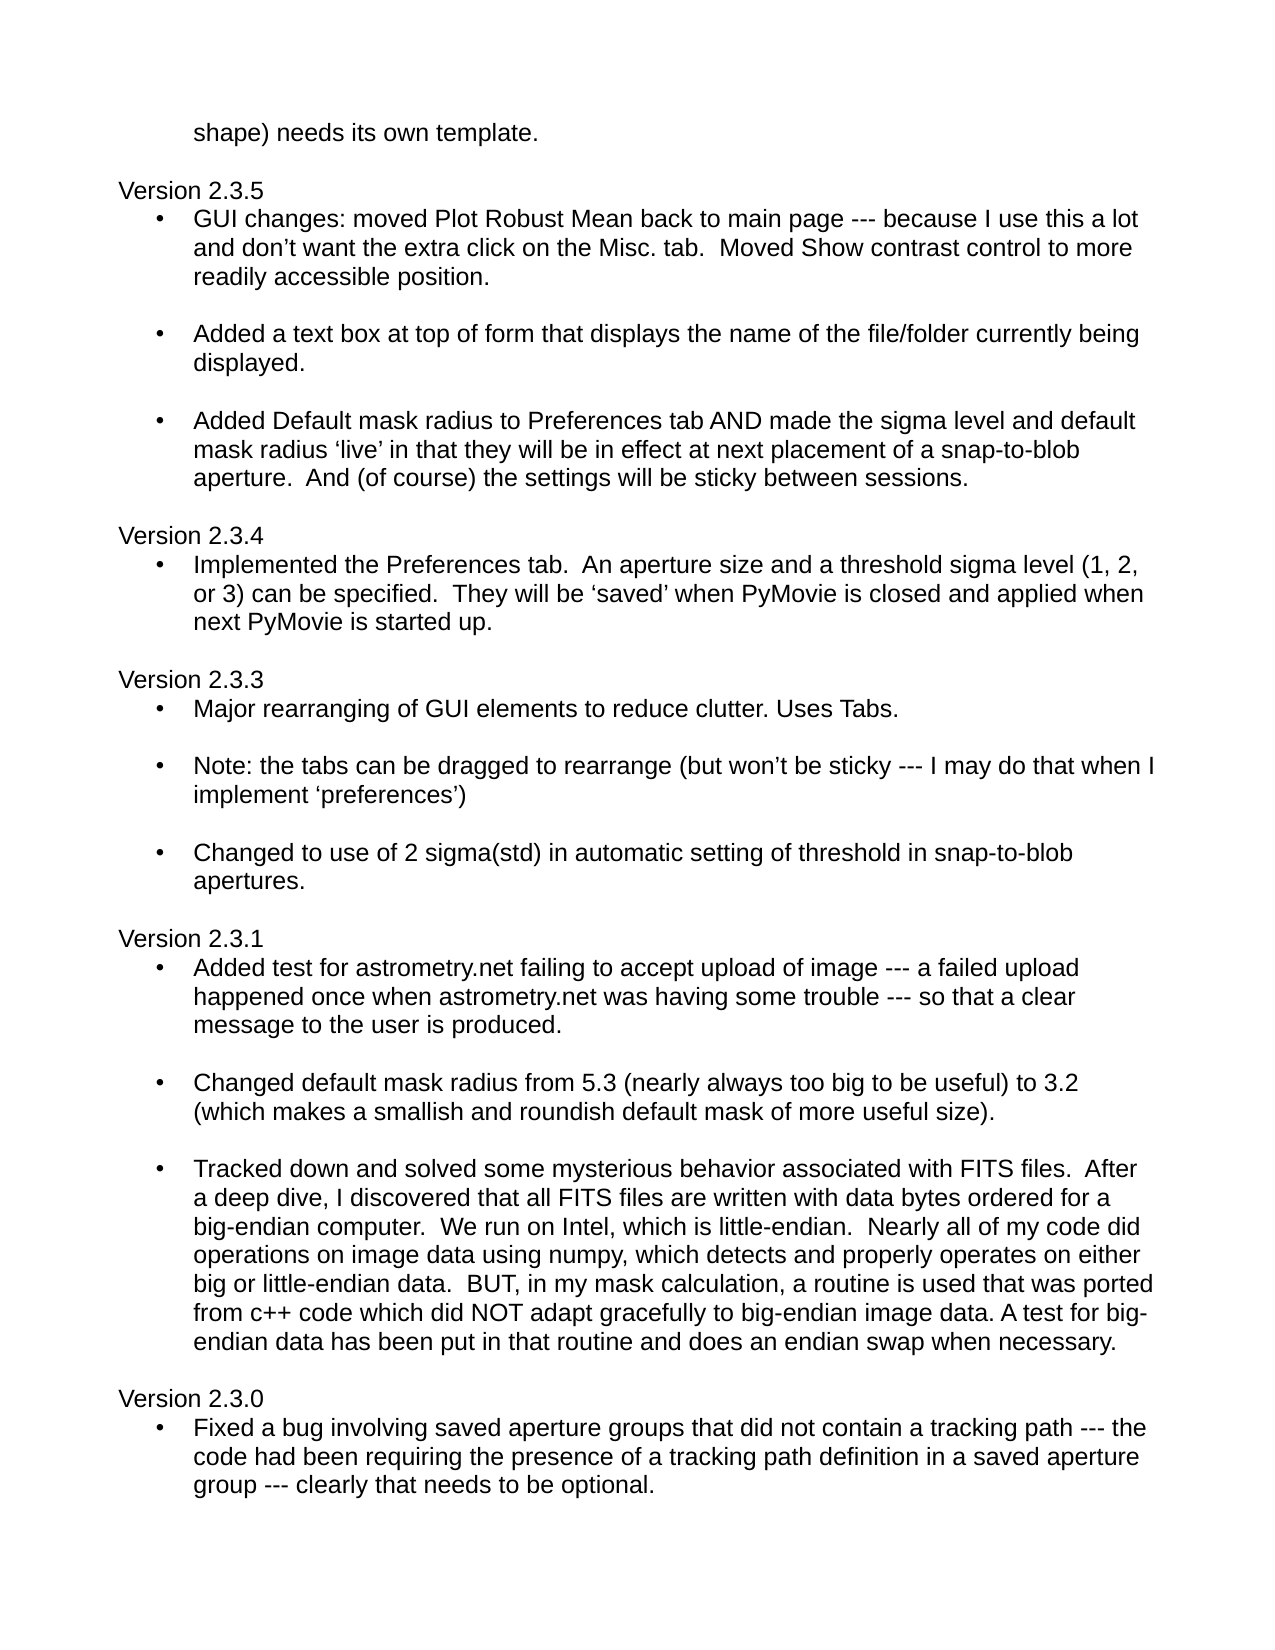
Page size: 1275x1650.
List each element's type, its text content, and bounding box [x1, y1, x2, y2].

list Changed default mask radius from 5.3 (nearly always too big to be useful) to 3.2 (which makes a smallish and roundish default mask of more useful size). [156, 1068, 1157, 1154]
text Version 2.3.0 [118, 1384, 1157, 1413]
text Version 2.3.4 [118, 521, 1157, 550]
list Tracked down and solved some mysterious behavior associated with FITS files. After a deep dive, I discovered that all FITS files are written with data bytes ordered for a big-endian computer. We run on Intel, which is little-endian. Nearly all of my code did operations on image data using numpy, which detects and properly operates on either big or little-endian data. BUT, in my mask calculation, a routine is used that was ported from c++ code which did NOT adapt gracefully to big-endian image data. A test for big-endian data has been put in that routine and does an endian swap when necessary. [156, 1154, 1157, 1384]
list Implemented the Preferences tab. An aperture size and a threshold sigma level (1, 2, or 3) can be specified. They will be ‘saved’ when PyMovie is closed and applied when next PyMovie is started up. [156, 550, 1157, 665]
list GUI changes: moved Plot Robust Mean back to main page --- because I use this a lot and don’t want the extra click on the Misc. tab. Moved Show contrast control to more readily accessible position. [156, 204, 1157, 319]
list Added a text box at top of form that displays the name of the file/folder currently being displayed. [156, 319, 1157, 406]
text Version 2.3.1 [118, 924, 1157, 953]
list Changed to use of 2 sigma(std) in automatic setting of threshold in snap-to-blob apertures. [156, 837, 1157, 924]
list Major rearranging of GUI elements to reduce clutter. Uses Tabs. [156, 693, 1157, 751]
list Fixed a bug involving saved aperture groups that did not contain a tracking path --- the code had been requiring the presence of a tracking path definition in a saved aperture group --- clearly that needs to be optional. [156, 1413, 1157, 1528]
text Version 2.3.5 [118, 176, 1157, 204]
text Version 2.3.3 [118, 665, 1157, 693]
list Added Default mask radius to Preferences tab AND made the sigma level and default mask radius ‘live’ in that they will be in effect at next placement of a snap-to-blob aperture. And (of course) the settings will be sticky between sessions. [156, 406, 1157, 521]
list shape) needs its own template. [156, 118, 1157, 176]
list Added test for astrometry.net failing to accept upload of image --- a failed upload happened once when astrometry.net was having some trouble --- so that a clear message to the user is produced. [156, 953, 1157, 1068]
list Note: the tabs can be dragged to rearrange (but won’t be sticky --- I may do that when I implement ‘preferences’) [156, 751, 1157, 837]
